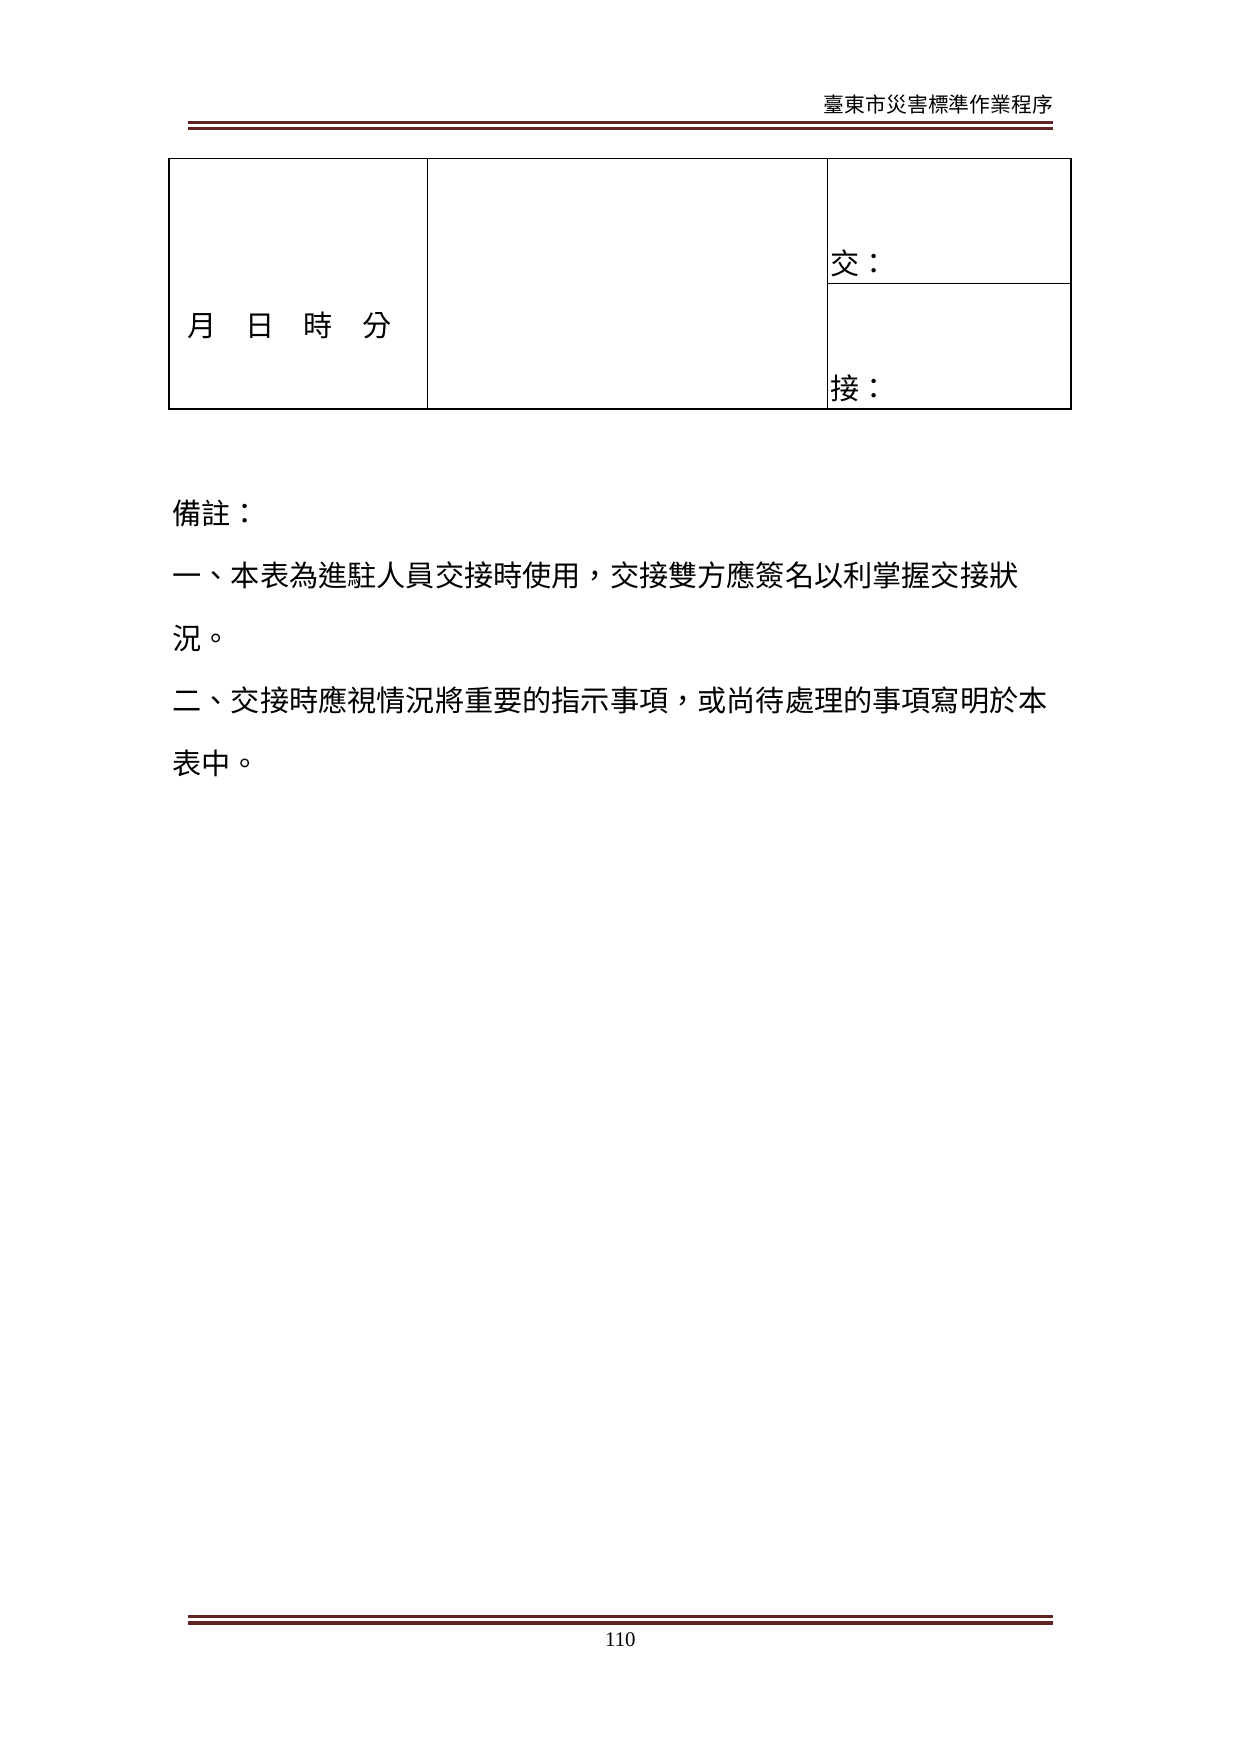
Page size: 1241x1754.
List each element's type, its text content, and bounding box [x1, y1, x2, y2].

table_cell 二、交接時應視情況將重要的指示事項，或尚待處理的事項寫明於本表中。 [169, 658, 1071, 782]
table_cell 備註： [169, 410, 1071, 532]
table_cell 一、本表為進駐人員交接時使用，交接雙方應簽名以利掌握交接狀況。 [169, 533, 1071, 657]
table_cell [428, 159, 827, 407]
table_cell 月 日 時 分 [170, 159, 427, 407]
table_cell 接： [828, 284, 1070, 407]
table_cell 交： [828, 159, 1070, 282]
